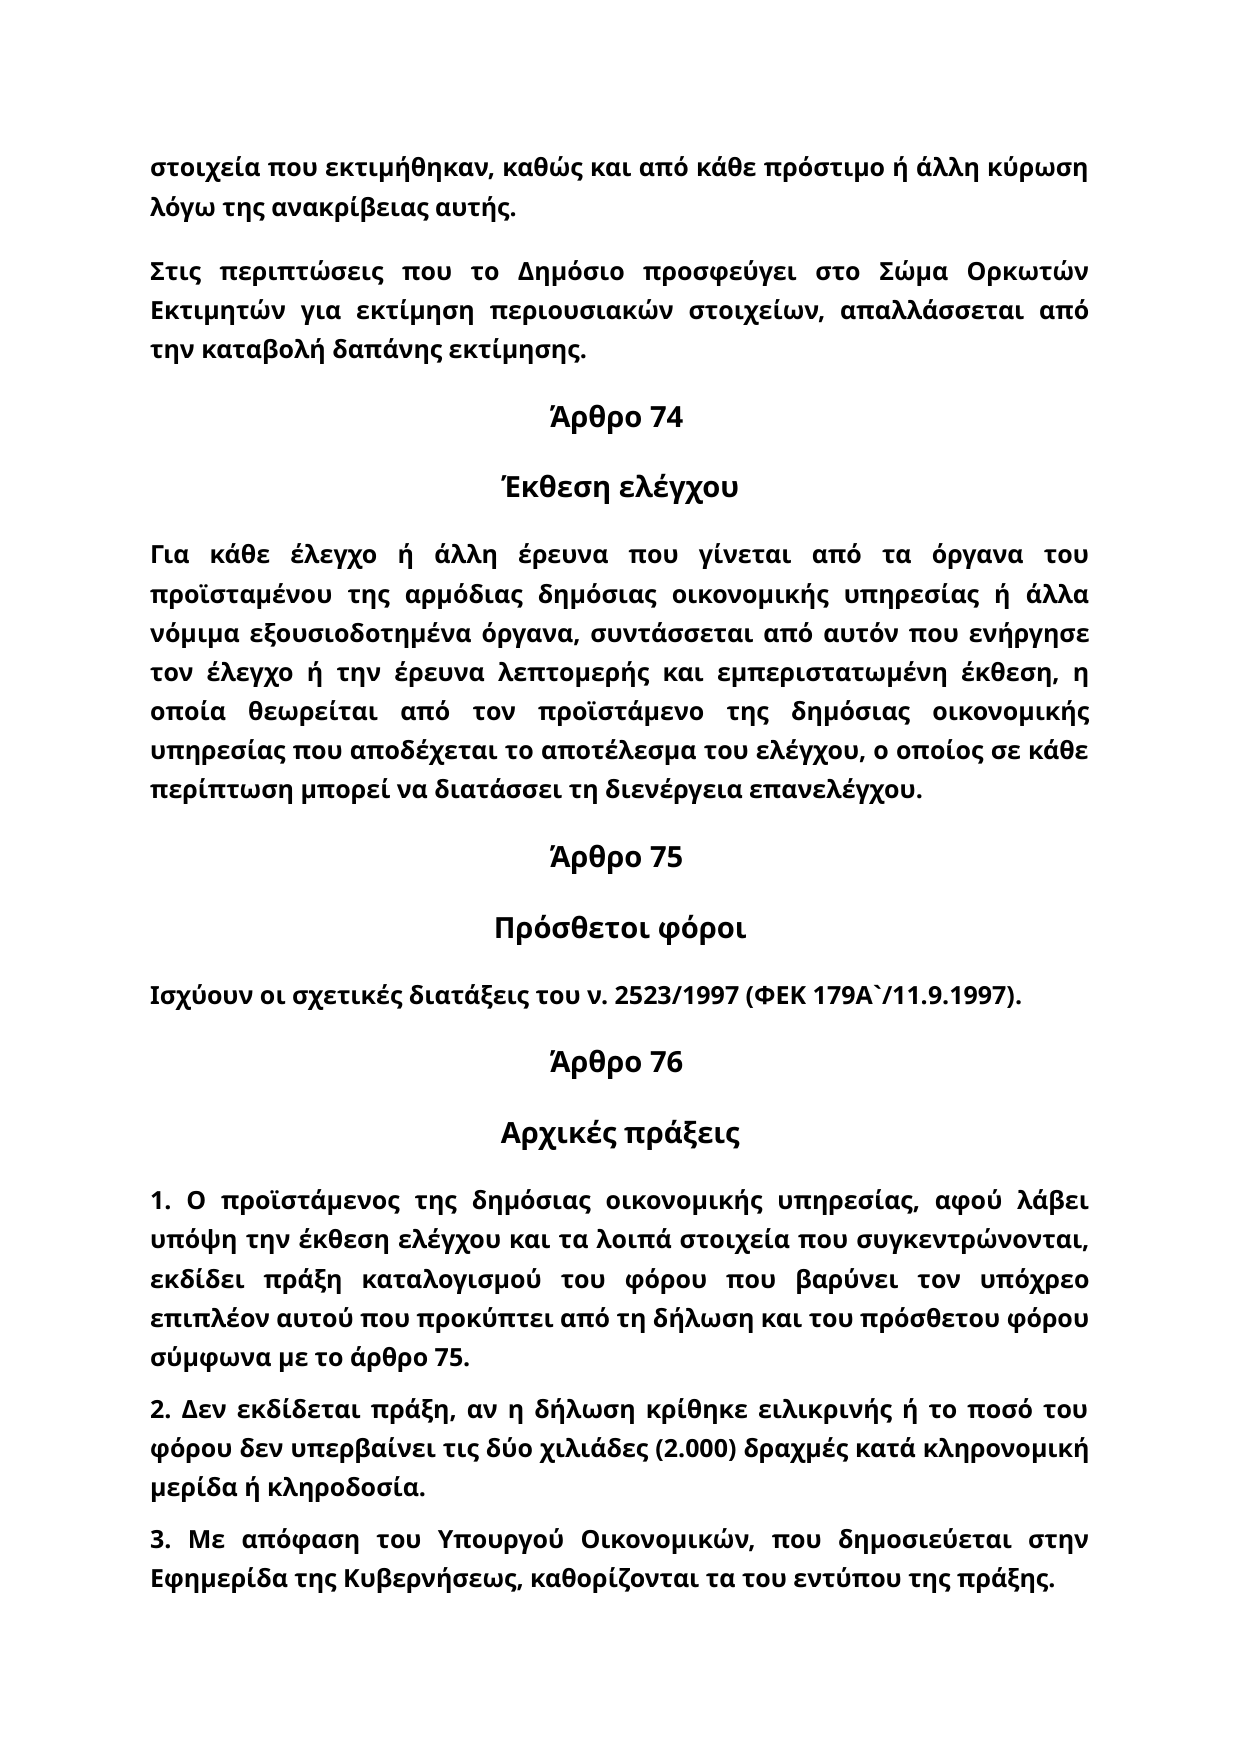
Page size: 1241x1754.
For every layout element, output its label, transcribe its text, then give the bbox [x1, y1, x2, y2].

text 3. Με απόφαση του Υπουργού Οικονομικών, που δημοσιεύεται στην Εφημερίδα της Κυβερνήσεως, καθορίζονται τα του εντύπου της πράξης. [150, 1521, 1090, 1594]
text Ισχύουν οι σχετικές διατάξεις του ν. 2523/1997 (ΦΕΚ 179Α`/11.9.1997). [150, 977, 1090, 1012]
subtitle Άρθρο 74 [150, 396, 1090, 436]
text Στις περιπτώσεις που το Δημόσιο προσφεύγει στο Σώμα Ορκωτών Εκτιμητών για εκτίμηση περιουσιακών στοιχείων, απαλλάσσεται από την καταβολή δαπάνης εκτίμησης. [150, 253, 1090, 366]
text Για κάθε έλεγχο ή άλλη έρευνα που γίνεται από τα όργανα του προϊσταμένου της αρμόδιας δημόσιας οικονομικής υπηρεσίας ή άλλα νόμιμα εξουσιοδοτημένα όργανα, συντάσσεται από αυτόν που ενήργησε τον έλεγχο ή την έρευνα λεπτομερής και εμπεριστατωμένη έκθεση, η οποία θεωρείται από τον προϊστάμενο της δημόσιας οικονομικής υπηρεσίας που αποδέχεται το αποτέλεσμα του ελέγχου, ο οποίος σε κάθε περίπτωση μπορεί να διατάσσει τη διενέργεια επανελέγχου. [150, 537, 1090, 806]
subtitle Αρχικές πράξεις [150, 1112, 1090, 1152]
text 1. Ο προϊστάμενος της δημόσιας οικονομικής υπηρεσίας, αφού λάβει υπόψη την έκθεση ελέγχου και τα λοιπά στοιχεία που συγκεντρώνονται, εκδίδει πράξη καταλογισμού του φόρου που βαρύνει τον υπόχρεο επιπλέον αυτού που προκύπτει από τη δήλωση και του πρόσθετου φόρου σύμφωνα με το άρθρο 75. [150, 1183, 1090, 1374]
text στοιχεία που εκτιμήθηκαν, καθώς και από κάθε πρόστιμο ή άλλη κύρωση λόγω της ανακρίβειας αυτής. [150, 150, 1090, 223]
text 2. Δεν εκδίδεται πράξη, αν η δήλωση κρίθηκε ειλικρινής ή το ποσό του φόρου δεν υπερβαίνει τις δύο χιλιάδες (2.000) δραχμές κατά κληρονομική μερίδα ή κληροδοσία. [150, 1391, 1090, 1504]
subtitle Έκθεση ελέγχου [150, 466, 1090, 506]
subtitle Πρόσθετοι φόροι [150, 907, 1090, 947]
subtitle Άρθρο 76 [150, 1042, 1090, 1081]
subtitle Άρθρο 75 [150, 836, 1090, 876]
